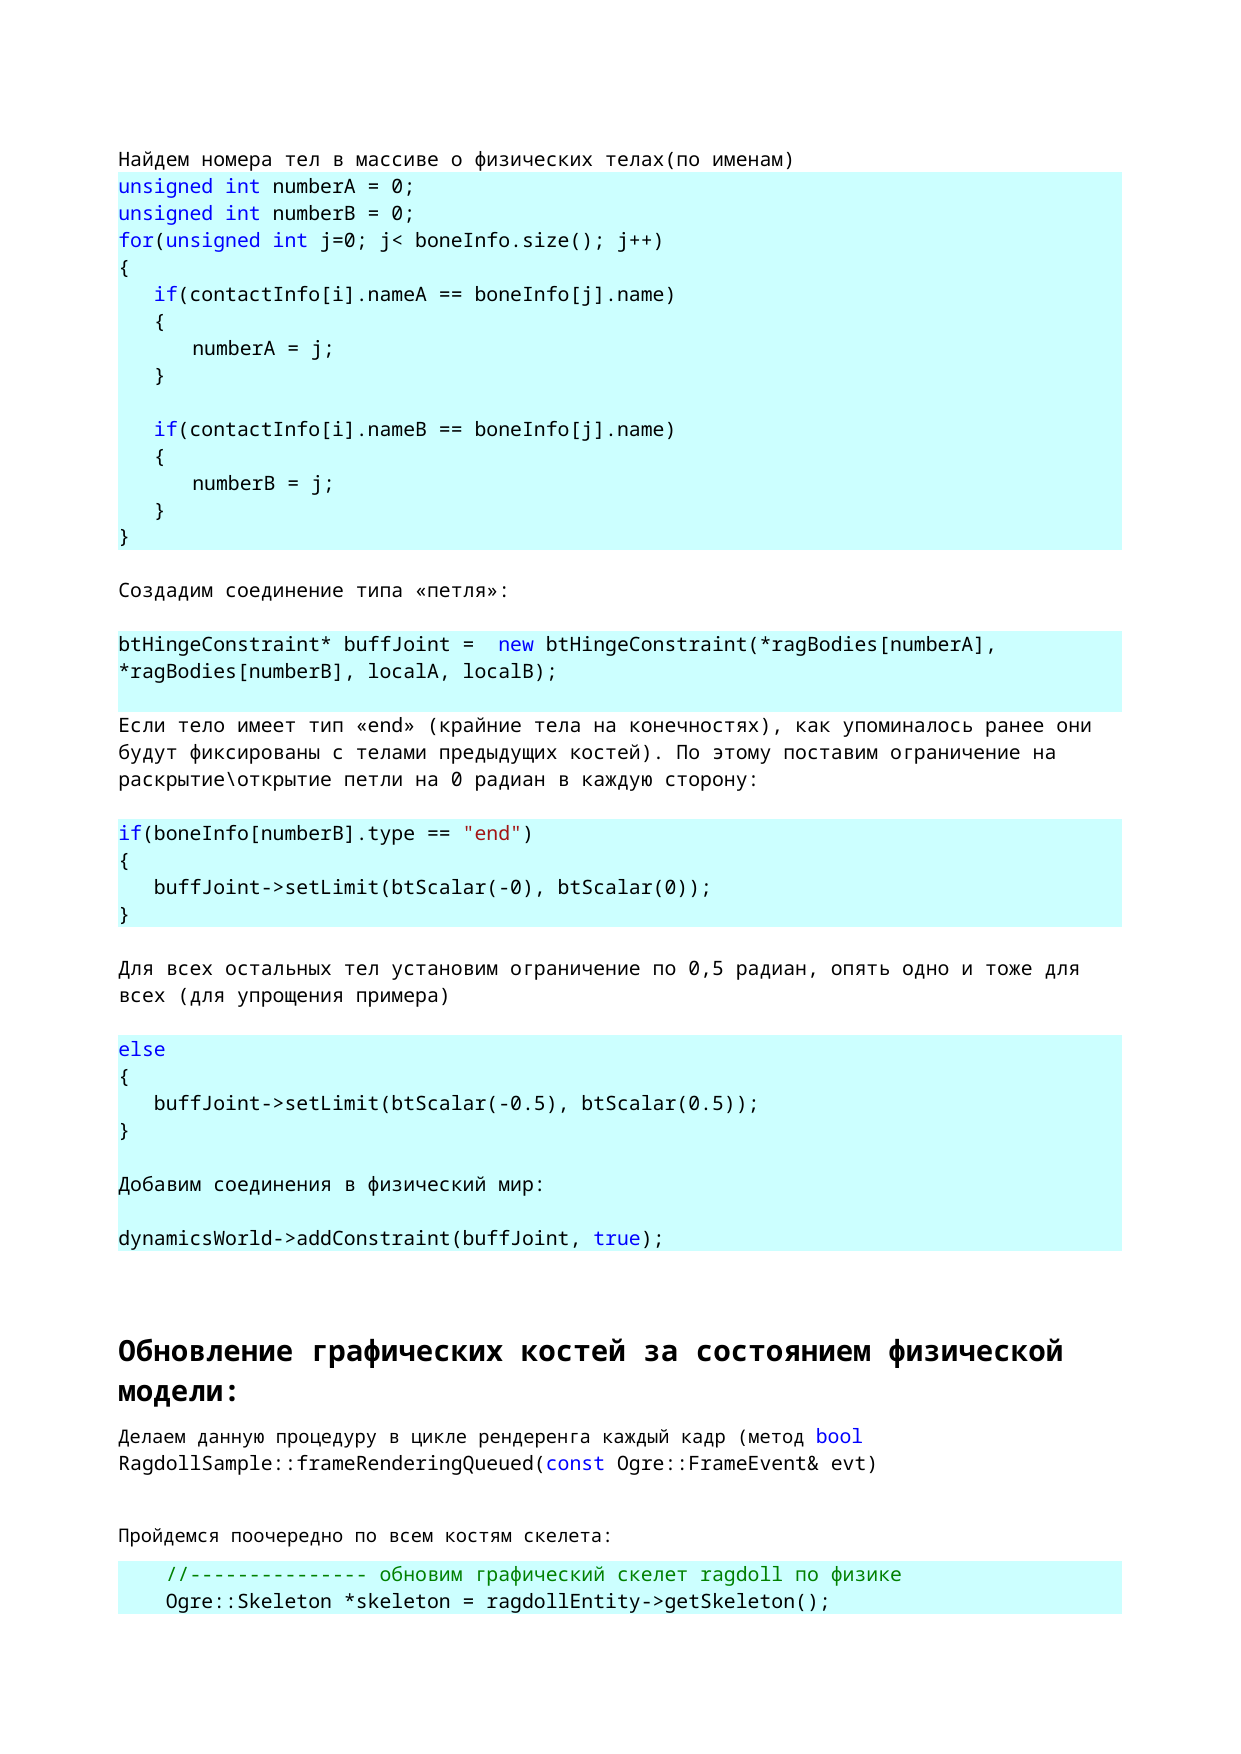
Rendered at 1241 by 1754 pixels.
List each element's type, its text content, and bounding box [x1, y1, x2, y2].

text { [118, 253, 1122, 280]
text if(contactInfo[i].nameA == boneInfo[j].name) [118, 280, 1122, 307]
text { [118, 442, 1122, 469]
text //--------------- обновим графический скелет ragdoll по физике [118, 1561, 1122, 1588]
text } [118, 901, 1122, 927]
text buffJoint->setLimit(btScalar(-0.5), btScalar(0.5)); [118, 1089, 1122, 1116]
text Найдем номера тел в массиве о физических телах(по именам) [118, 145, 1122, 172]
text Ogre::Skeleton *skeleton = ragdollEntity->getSkeleton(); [118, 1588, 1122, 1614]
text else [118, 1035, 1122, 1062]
text numberA = j; [118, 334, 1122, 361]
text btHingeConstraint* buffJoint = new btHingeConstraint(*ragBodies[numberA], *ragBodies[numberB], localA, localB); [118, 631, 1122, 685]
text Пройдемся поочередно по всем костям скелета: [118, 1523, 1122, 1548]
text numberB = j; [118, 469, 1122, 496]
text { [118, 1062, 1122, 1089]
text Создадим соединение типа «петля»: [118, 577, 1122, 604]
text buffJoint->setLimit(btScalar(-0), btScalar(0)); [118, 873, 1122, 901]
text for(unsigned int j=0; j< boneInfo.size(); j++) [118, 226, 1122, 253]
text unsigned int numberA = 0; [118, 172, 1122, 199]
text { [118, 307, 1122, 334]
text } [118, 1116, 1122, 1143]
text } [118, 523, 1122, 550]
text } [118, 496, 1122, 523]
text if(boneInfo[numberB].type == "end") [118, 819, 1122, 847]
text Если тело имеет тип «end» (крайние тела на конечностях), как упоминалось ранее они будут фиксированы с телами предыдущих костей). По этому поставим ограничение на раскрытие\открытие петли на 0 радиан в каждую сторону: [118, 712, 1122, 793]
text } [118, 361, 1122, 388]
text Для всех остальных тел установим ограничение по 0,5 радиан, опять одно и тоже для всех (для упрощения примера) [118, 954, 1122, 1008]
text dynamicsWorld->addConstraint(buffJoint, true); [118, 1224, 1122, 1251]
text Делаем данную процедуру в цикле рендеренга каждый кадр (метод bool RagdollSample::frameRenderingQueued(const Ogre::FrameEvent& evt) [118, 1422, 1122, 1476]
text if(contactInfo[i].nameB == boneInfo[j].name) [118, 415, 1122, 442]
subtitle Обновление графических костей за состоянием физической модели: [118, 1330, 1122, 1409]
text unsigned int numberB = 0; [118, 199, 1122, 226]
text Добавим соединения в физический мир: [118, 1170, 1122, 1197]
text { [118, 847, 1122, 873]
